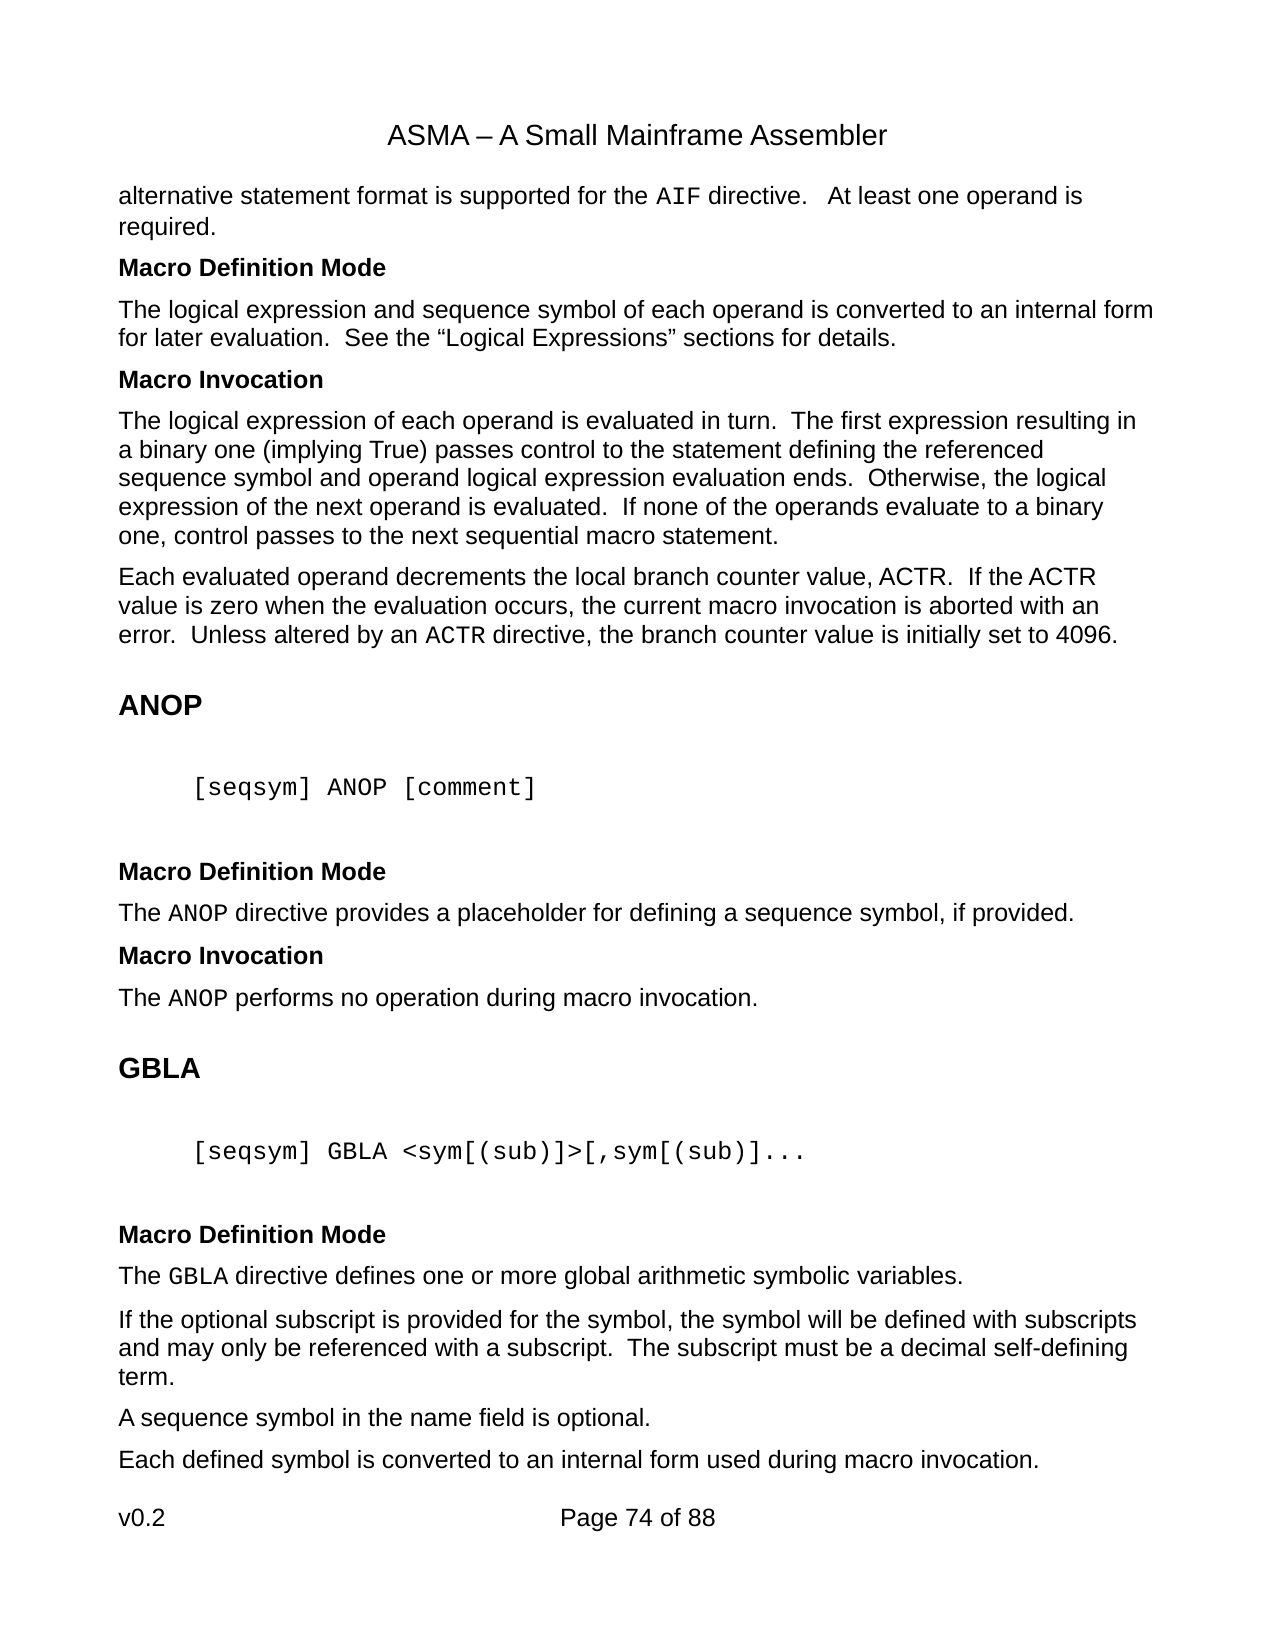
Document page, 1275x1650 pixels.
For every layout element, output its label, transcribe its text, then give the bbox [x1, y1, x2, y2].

text Macro Invocation [118, 364, 1157, 393]
text Macro Definition Mode [118, 1220, 1157, 1249]
text Macro Invocation [118, 941, 1157, 970]
subtitle ANOP [118, 688, 1157, 722]
text Each evaluated operand decrements the local branch counter value, ACTR. If the ACTR value is zero when the evaluation occurs, the current macro invocation is aborted with an error. Unless altered by an ACTR directive, the branch counter value is initially set to 4096. [118, 562, 1157, 651]
text alternative statement format is supported for the AIF directive. At least one operand is required. [118, 181, 1157, 241]
text The ANOP performs no operation during macro invocation. [118, 982, 1157, 1013]
text The logical expression and sequence symbol of each operand is converted to an internal form for later evaluation. See the “Logical Expressions” sections for details. [118, 294, 1157, 352]
text If the optional subscript is provided for the symbol, the symbol will be defined with subscripts and may only be referenced with a subscript. The subscript must be a decimal self-defining term. [118, 1304, 1157, 1391]
text The GBLA directive defines one or more global arithmetic symbolic variables. [118, 1261, 1157, 1292]
text [seqsym] GBLA <sym[(sub)]>[,sym[(sub)]... [192, 1138, 1157, 1167]
text A sequence symbol in the name field is optional. [118, 1403, 1157, 1432]
text The logical expression of each operand is evaluated in turn. The first expression resulting in a binary one (implying True) passes control to the statement defining the referenced sequence symbol and operand logical expression evaluation ends. Otherwise, the logical expression of the next operand is evaluated. If none of the operands evaluate to a binary one, control passes to the next sequential macro statement. [118, 406, 1157, 549]
text [seqsym] ANOP [comment] [192, 775, 1157, 803]
text Macro Definition Mode [118, 857, 1157, 885]
text Each defined symbol is converted to an internal form used during macro invocation. [118, 1444, 1157, 1473]
subtitle GBLA [118, 1051, 1157, 1084]
text The ANOP directive provides a placeholder for defining a sequence symbol, if provided. [118, 898, 1157, 929]
text Macro Definition Mode [118, 253, 1157, 282]
